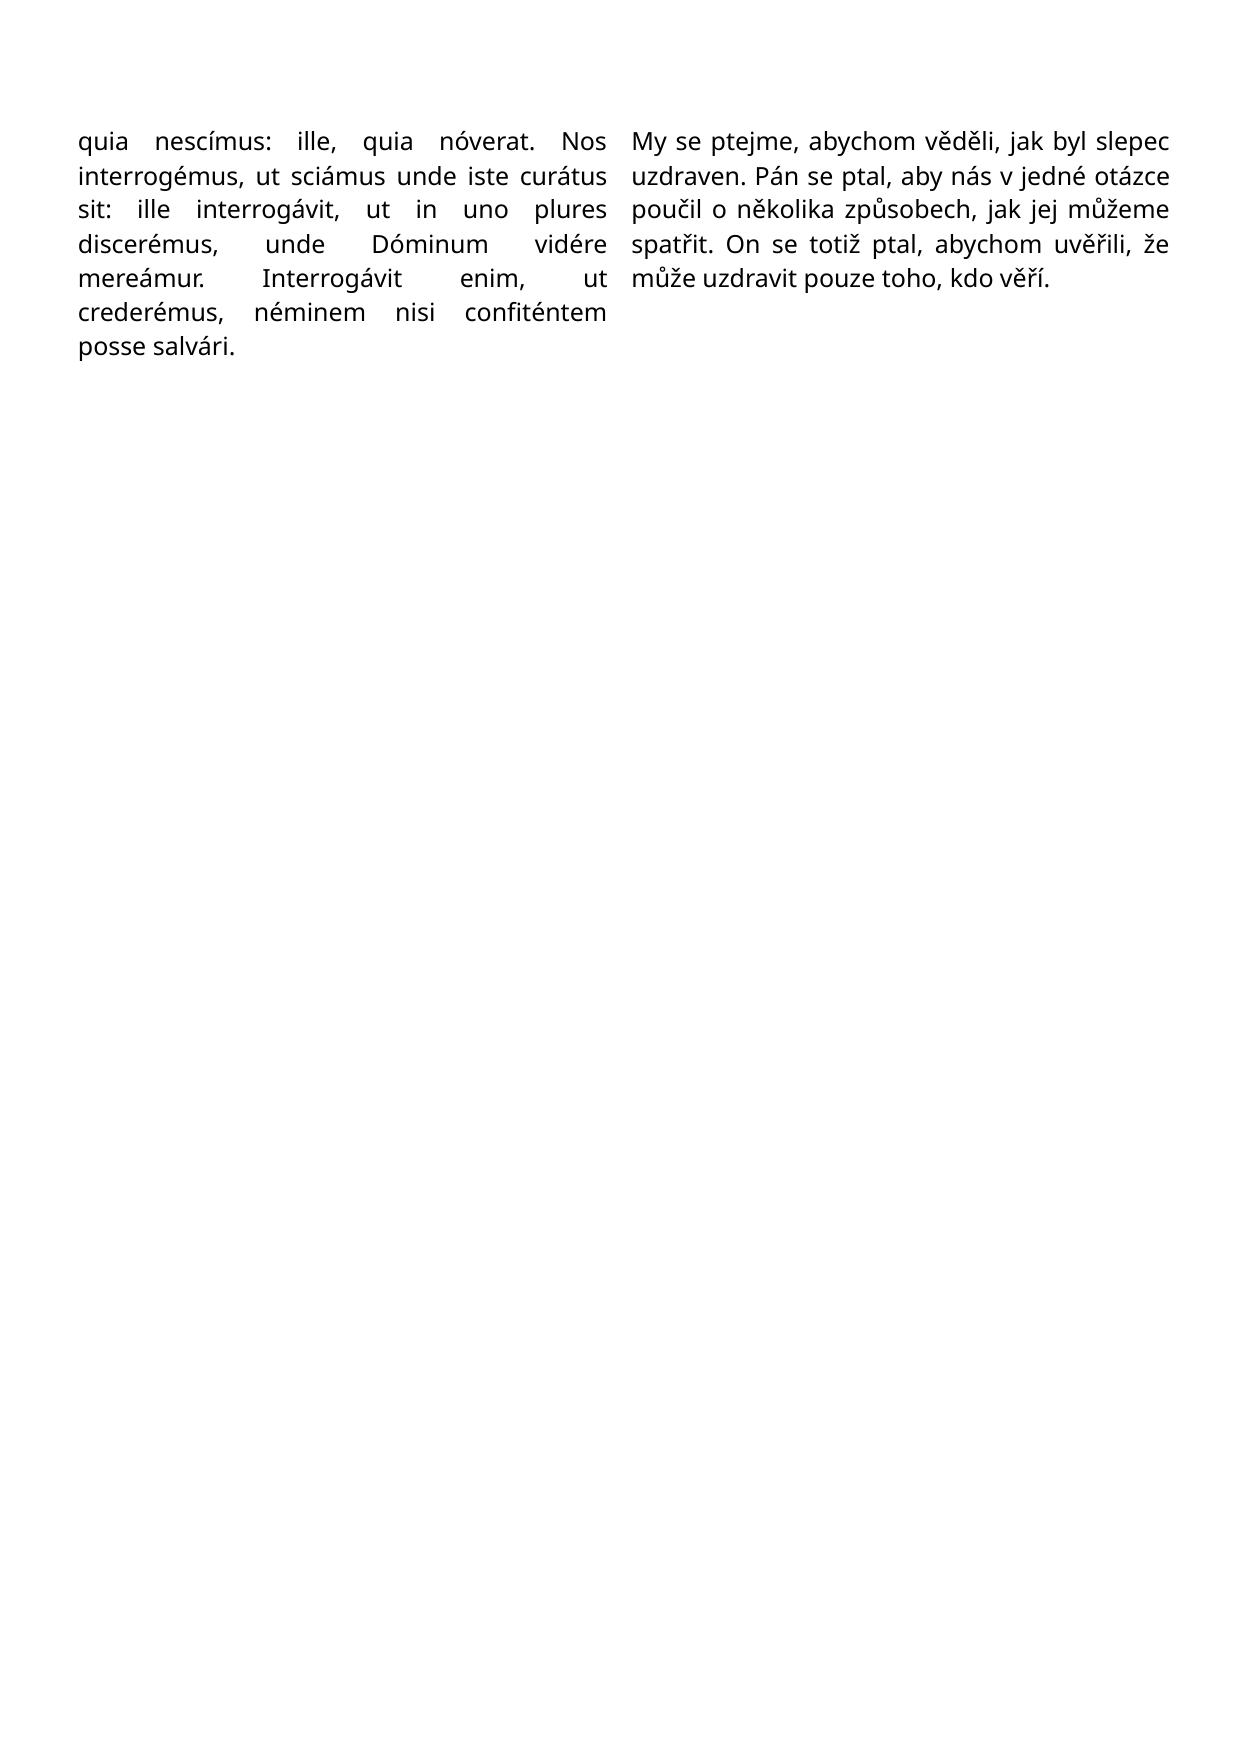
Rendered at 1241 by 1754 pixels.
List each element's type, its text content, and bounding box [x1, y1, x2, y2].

table_cell quia nescímus: ille, quia nóverat. Nos interrogémus, ut sciámus unde iste curátus sit: ille interrogávit, ut in uno plures discerémus, unde Dóminum vidére mereámur. Interrogávit enim, ut crederémus, néminem nisi confiténtem posse salvári. [66, 118, 619, 402]
table_cell My se ptejme, abychom věděli, jak byl slepec uzdraven. Pán se ptal, aby nás v jedné otázce poučil o několika způsobech, jak jej můžeme spatřit. On se totiž ptal, abychom uvěřili, že může uzdravit pouze toho, kdo věří. [619, 118, 1182, 402]
